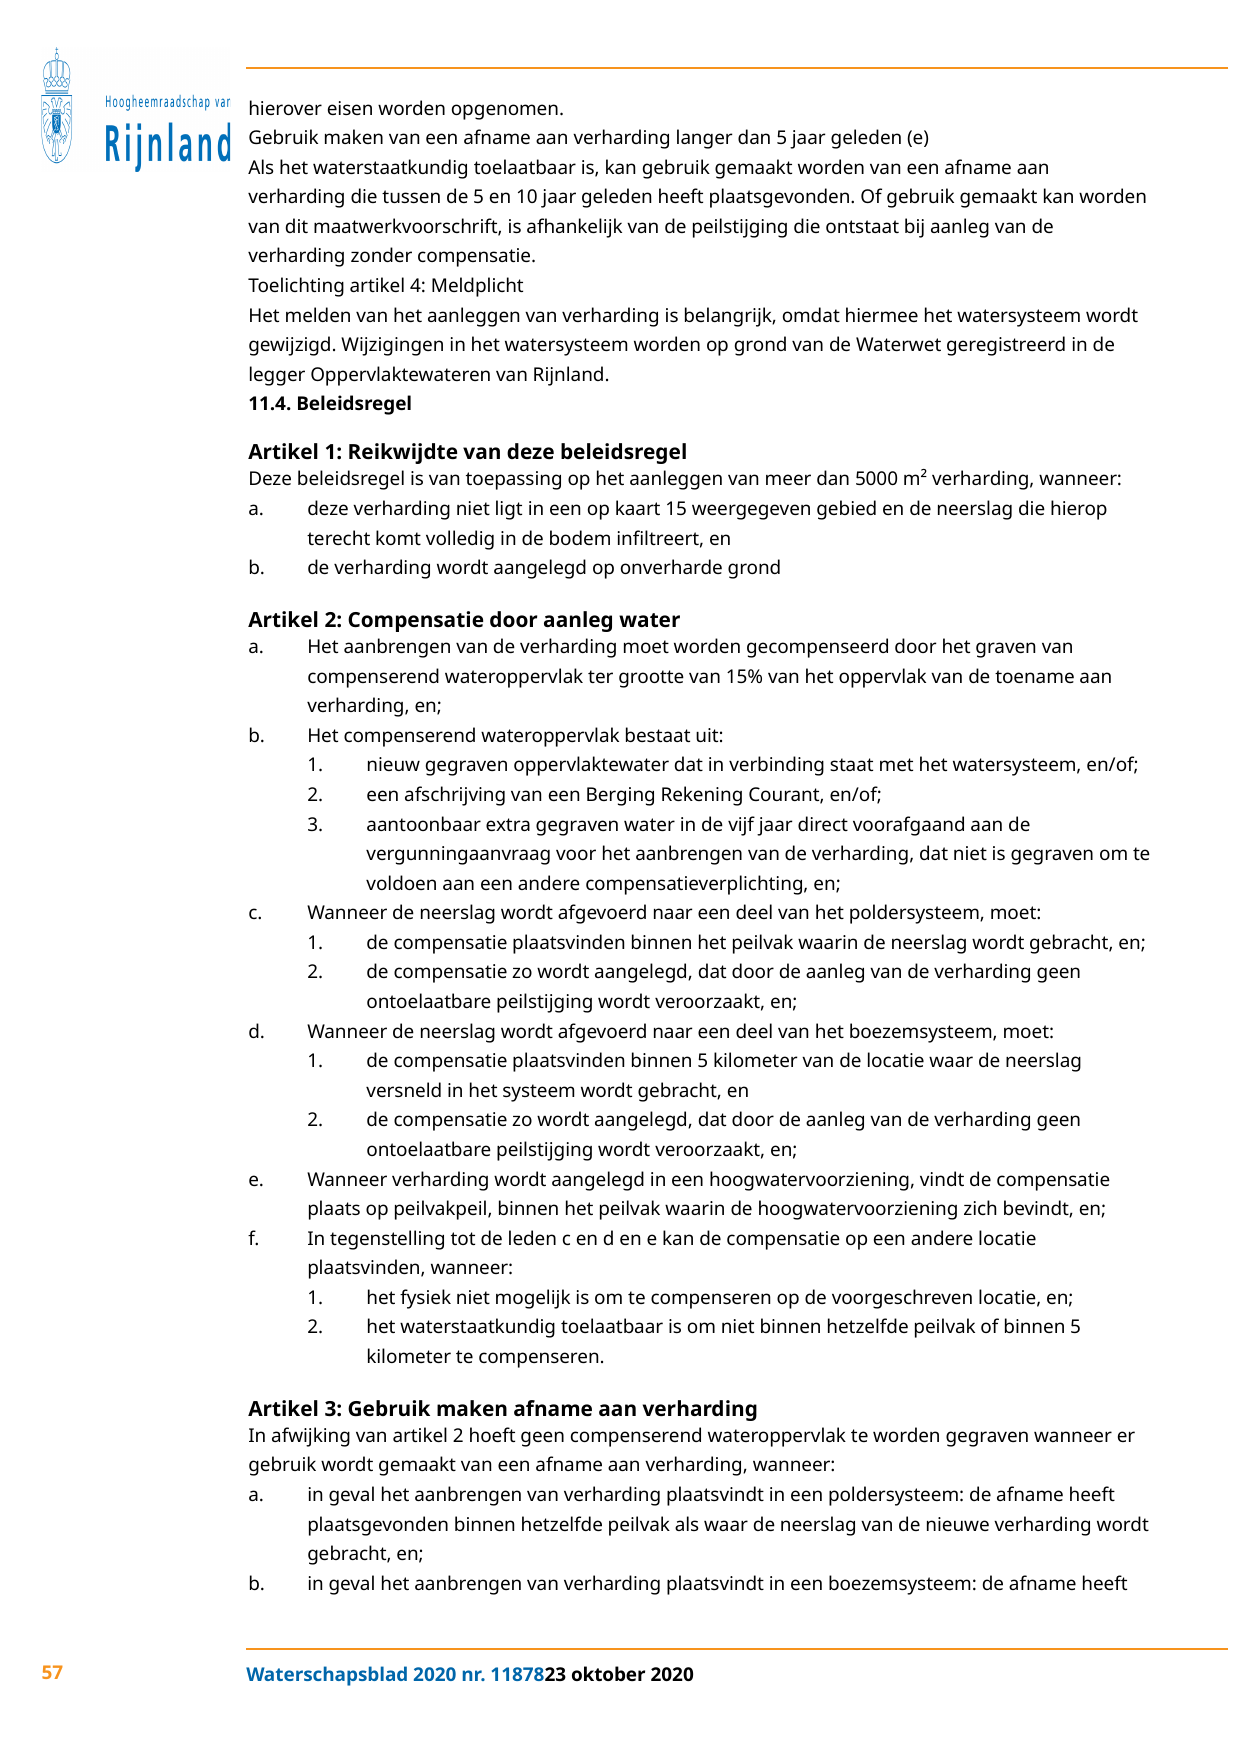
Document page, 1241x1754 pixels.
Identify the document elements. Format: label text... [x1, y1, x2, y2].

list de compensatie zo wordt aangelegd, dat door de aanleg van de verharding geen ontoelaatbare peilstijging wordt veroorzaakt, en; [307, 1107, 1152, 1162]
text Toelichting artikel 4: Meldplicht [248, 272, 1152, 298]
text Artikel 1: Reikwijdte van deze beleidsregel [248, 437, 1152, 466]
text In afwijking van artikel 2 hoeft geen compenserend wateroppervlak te worden gegraven wanneer er gebruik wordt gemaakt van een afname aan verharding, wanneer: [248, 1422, 1152, 1477]
text Gebruik maken van een afname aan verharding langer dan 5 jaar geleden (e) [248, 124, 1152, 150]
list het fysiek niet mogelijk is om te compenseren op de voorgeschreven locatie, en; [307, 1284, 1152, 1310]
list de compensatie plaatsvinden binnen het peilvak waarin de neerslag wordt gebracht, en; [307, 929, 1152, 955]
text Deze beleidsregel is van toepassing op het aanleggen van meer dan 5000 m² verharding, wanneer: [248, 466, 1152, 491]
text Artikel 3: Gebruik maken afname aan verharding [248, 1394, 1152, 1422]
list Het aanbrengen van de verharding moet worden gecompenseerd door het graven van compenserend wateroppervlak ter grootte van 15% van het oppervlak van de toename aan verharding, en; [248, 633, 1152, 718]
picture [41, 47, 231, 172]
list de compensatie plaatsvinden binnen 5 kilometer van de locatie waar de neerslag versneld in het systeem wordt gebracht, en [307, 1047, 1152, 1103]
text Artikel 2: Compensatie door aanleg water [248, 605, 1152, 633]
list In tegenstelling tot de leden c en d en e kan de compensatie op een andere locatie plaatsvinden, wanneer: [248, 1225, 1152, 1280]
list Wanneer de neerslag wordt afgevoerd naar een deel van het boezemsysteem, moet: [248, 1018, 1152, 1043]
text Het melden van het aanleggen van verharding is belangrijk, omdat hiermee het watersysteem wordt gewijzigd. Wijzigingen in het watersysteem worden op grond van de Waterwet geregistreerd in de legger Oppervlaktewateren van Rijnland. [248, 302, 1152, 387]
list de compensatie zo wordt aangelegd, dat door de aanleg van de verharding geen ontoelaatbare peilstijging wordt veroorzaakt, en; [307, 959, 1152, 1014]
list de verharding wordt aangelegd op onverharde grond [248, 554, 1152, 580]
text hierover eisen worden opgenomen. [248, 95, 1152, 121]
list Het compenserend wateroppervlak bestaat uit: [248, 722, 1152, 748]
list Wanneer verharding wordt aangelegd in een hoogwatervoorziening, vindt de compensatie plaats op peilvakpeil, binnen het peilvak waarin de hoogwatervoorziening zich bevindt, en; [248, 1166, 1152, 1221]
list nieuw gegraven oppervlaktewater dat in verbinding staat met het watersysteem, en/of; [307, 752, 1152, 777]
list het waterstaatkundig toelaatbaar is om niet binnen hetzelfde peilvak of binnen 5 kilometer te compenseren. [307, 1314, 1152, 1369]
text 11.4. Beleidsregel [248, 391, 1152, 416]
list een afschrijving van een Berging Rekening Courant, en/of; [307, 781, 1152, 807]
list deze verharding niet ligt in een op kaart 15 weergegeven gebied en de neerslag die hierop terecht komt volledig in de bodem infiltreert, en [248, 495, 1152, 551]
text Als het waterstaatkundig toelaatbaar is, kan gebruik gemaakt worden van een afname aan verharding die tussen de 5 en 10 jaar geleden heeft plaatsgevonden. Of gebruik gemaakt kan worden van dit maatwerkvoorschrift, is afhankelijk van de peilstijging die ontstaat bij aanleg van de verharding zonder compensatie. [248, 154, 1152, 268]
list aantoonbaar extra gegraven water in de vijf jaar direct voorafgaand aan de vergunningaanvraag voor het aanbrengen van de verharding, dat niet is gegraven om te voldoen aan een andere compensatieverplichting, en; [307, 811, 1152, 896]
list in geval het aanbrengen van verharding plaatsvindt in een poldersysteem: de afname heeft plaatsgevonden binnen hetzelfde peilvak als waar de neerslag van de nieuwe verharding wordt gebracht, en; [248, 1481, 1152, 1566]
list in geval het aanbrengen van verharding plaatsvindt in een boezemsysteem: de afname heeft [248, 1570, 1152, 1596]
list Wanneer de neerslag wordt afgevoerd naar een deel van het poldersysteem, moet: [248, 899, 1152, 925]
